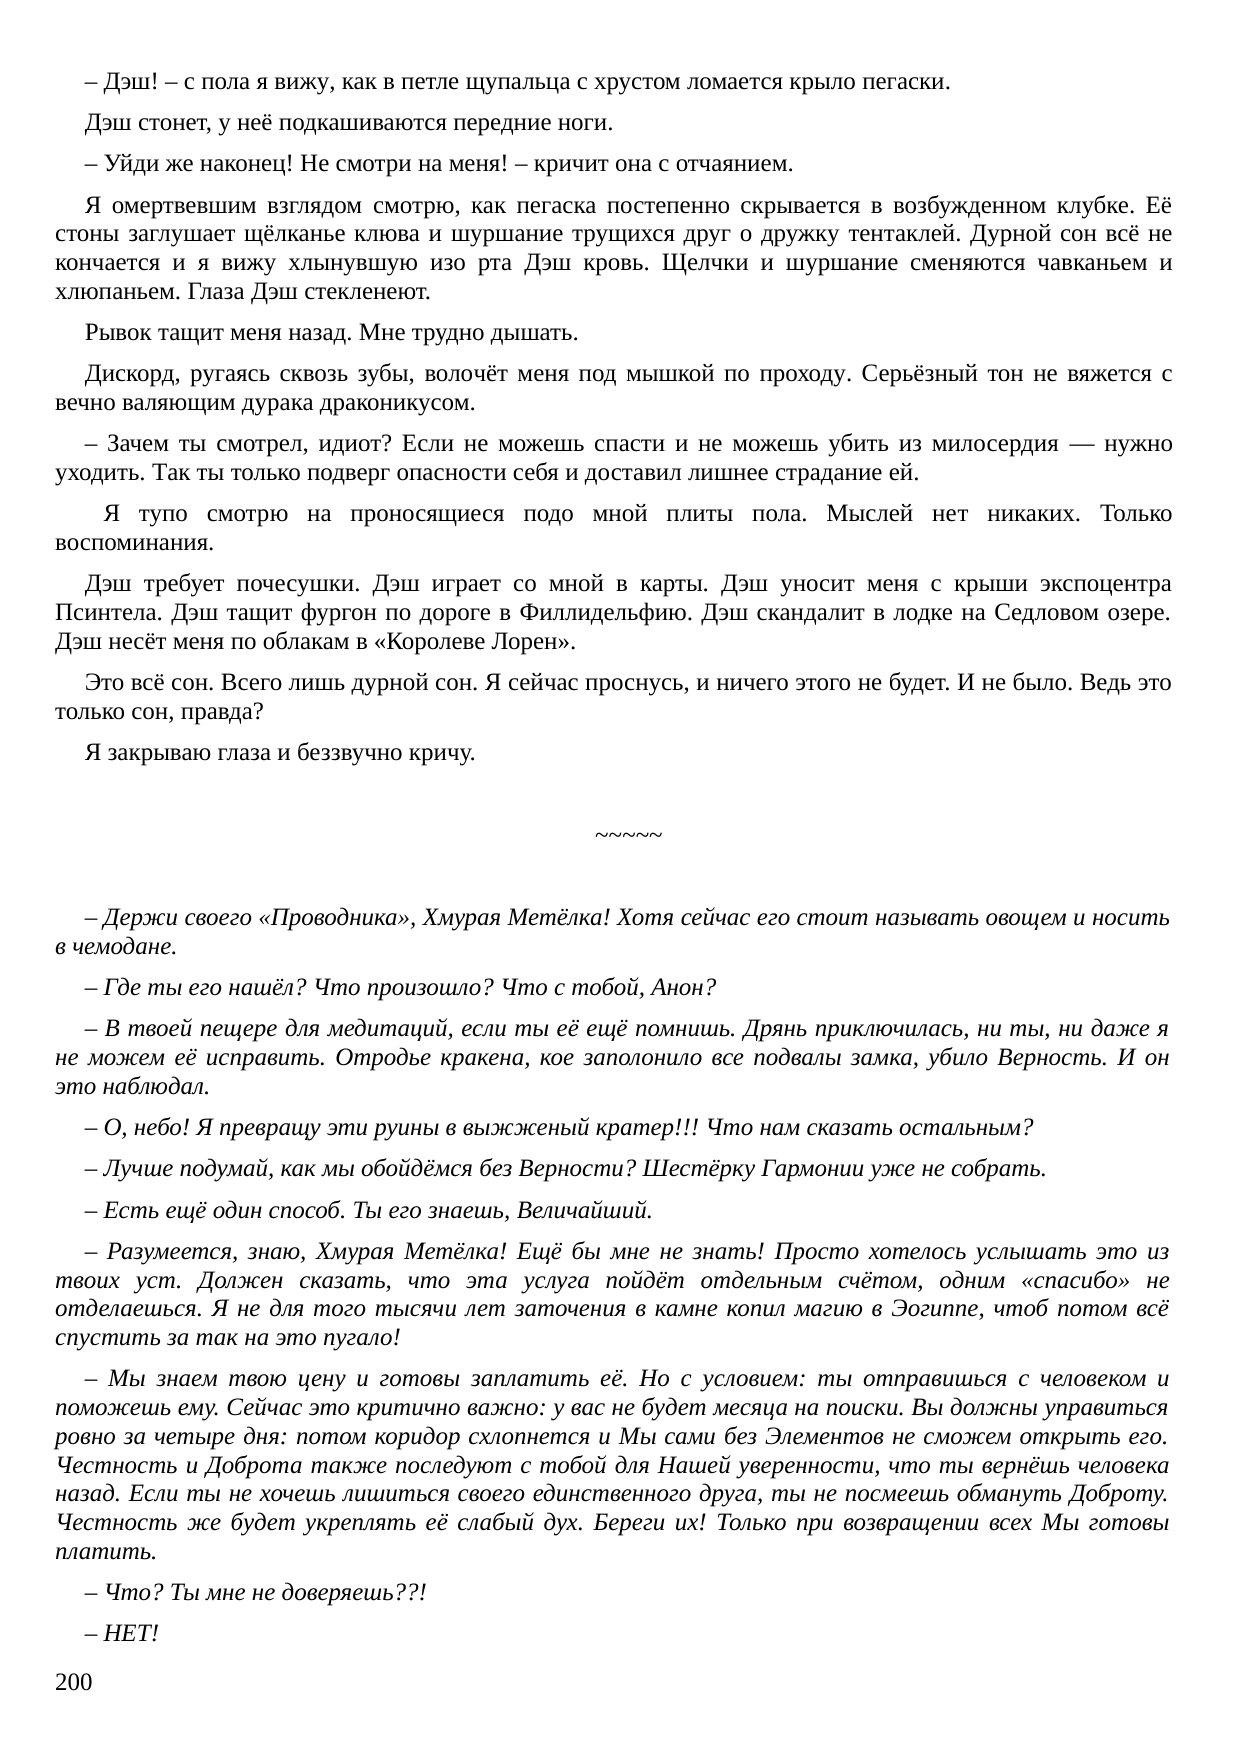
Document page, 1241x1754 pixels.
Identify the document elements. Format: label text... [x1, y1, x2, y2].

text – Зачем ты смотрел, идиот? Если не можешь спасти и не можешь убить из милосердия — нужно уходить. Так ты только подверг опасности себя и доставил лишнее страдание ей. [55, 428, 1173, 486]
text Дискорд, ругаясь сквозь зубы, волочёт меня под мышкой по проходу. Серьёзный тон не вяжется с вечно валяющим дурака драконикусом. [55, 358, 1173, 416]
text – Дэш! – с пола я вижу, как в петле щупальца с хрустом ломается крыло пегаски. [55, 66, 1173, 95]
text – Что? Ты мне не доверяешь??! [55, 1577, 1173, 1606]
text – В твоей пещере для медитаций, если ты её ещё помнишь. Дрянь приключилась, ни ты, ни даже я не можем её исправить. Отродье кракена, кое заполонило все подвалы замка, убило Верность. И он это наблюдал. [55, 1013, 1173, 1100]
text – Держи своего «Проводника», Хмурая Метёлка! Хотя сейчас его стоит называть овощем и носить в чемодане. [55, 902, 1173, 960]
text – Разумеется, знаю, Хмурая Метёлка! Ещё бы мне не знать! Просто хотелось услышать это из твоих уст. Должен сказать, что эта услуга пойдёт отдельным счётом, одним «спасибо» не отделаешься. Я не для того тысячи лет заточения в камне копил магию в Эогиппе, чтоб потом всё спустить за так на это пугало! [55, 1236, 1173, 1351]
text ~~~~~ [55, 820, 1173, 848]
text – Где ты его нашёл? Что произошло? Что с тобой, Анон? [55, 972, 1173, 1001]
text Дэш стонет, у неё подкашиваются передние ноги. [55, 107, 1173, 136]
text Рывок тащит меня назад. Мне трудно дышать. [55, 317, 1173, 346]
text Я тупо смотрю на проносящиеся подо мной плиты пола. Мыслей нет никаких. Только воспоминания. [55, 498, 1173, 556]
text – НЕТ! [55, 1618, 1173, 1647]
text – Лучше подумай, как мы обойдёмся без Верности? Шестёрку Гармонии уже не собрать. [55, 1153, 1173, 1182]
text – О, небо! Я превращу эти руины в выжженый кратер!!! Что нам сказать остальным? [55, 1112, 1173, 1141]
text – Есть ещё один способ. Ты его знаешь, Величайший. [55, 1195, 1173, 1223]
text – Мы знаем твою цену и готовы заплатить её. Но с условием: ты отправишься с человеком и поможешь ему. Сейчас это критично важно: у вас не будет месяца на поиски. Вы должны управиться ровно за четыре дня: потом коридор схлопнется и Мы сами без Элементов не сможем открыть его. Честность и Доброта также последуют с тобой для Нашей уверенности, что ты вернёшь человека назад. Если ты не хочешь лишиться своего единственного друга, ты не посмеешь обмануть Доброту. Честность же будет укреплять её слабый дух. Береги их! Только при возвращении всех Мы готовы платить. [55, 1363, 1173, 1565]
text Я омертвевшим взглядом смотрю, как пегаска постепенно скрывается в возбужденном клубке. Её стоны заглушает щёлканье клюва и шуршание трущихся друг о дружку тентаклей. Дурной сон всё не кончается и я вижу хлынувшую изо рта Дэш кровь. Щелчки и шуршание сменяются чавканьем и хлюпаньем. Глаза Дэш стекленеют. [55, 190, 1173, 305]
text Дэш требует почесушки. Дэш играет со мной в карты. Дэш уносит меня с крыши экспоцентра Псинтела. Дэш тащит фургон по дороге в Филлидельфию. Дэш скандалит в лодке на Седловом озере. Дэш несёт меня по облакам в «Королеве Лорен». [55, 568, 1173, 655]
text – Уйди же наконец! Не смотри на меня! – кричит она с отчаянием. [55, 148, 1173, 177]
text Я закрываю глаза и беззвучно кричу. [55, 737, 1173, 766]
text Это всё сон. Всего лишь дурной сон. Я сейчас проснусь, и ничего этого не будет. И не было. Ведь это только сон, правда? [55, 667, 1173, 725]
